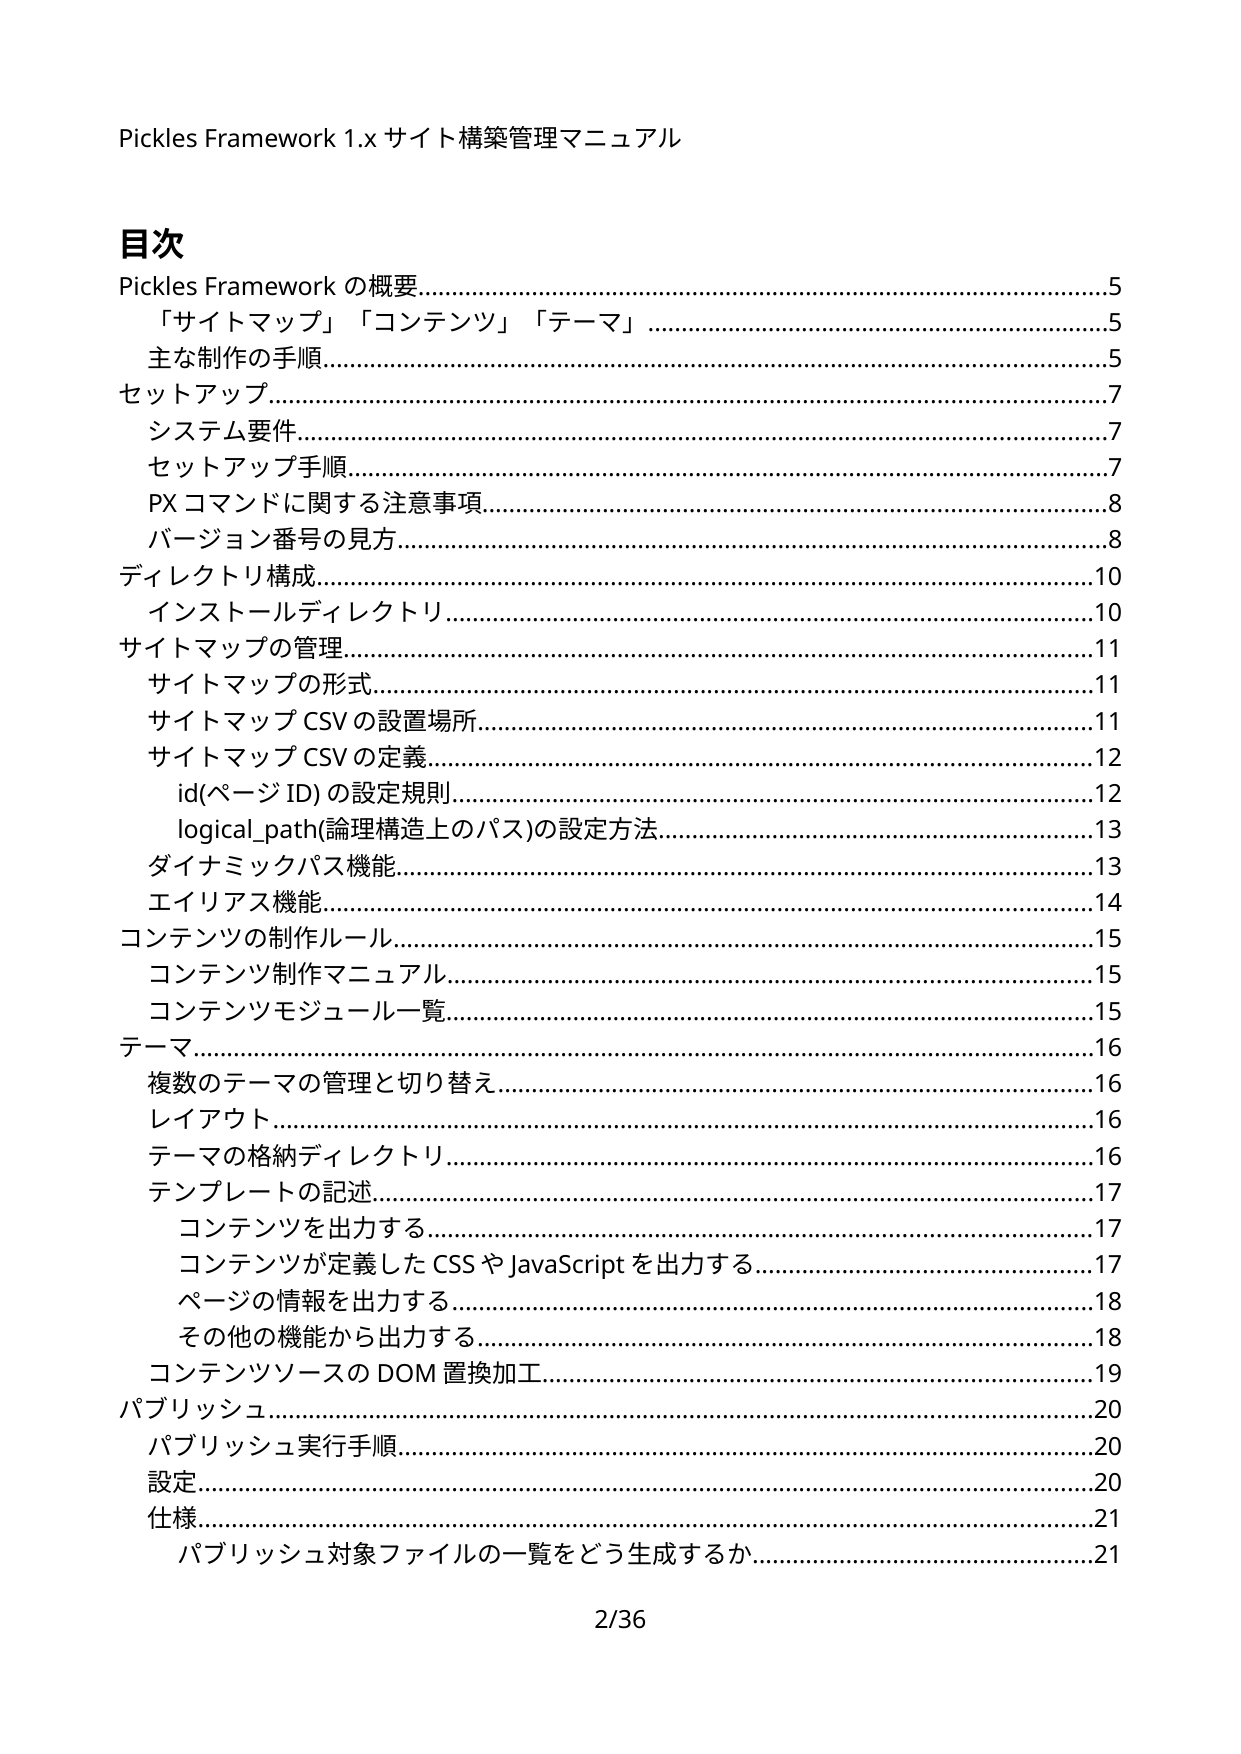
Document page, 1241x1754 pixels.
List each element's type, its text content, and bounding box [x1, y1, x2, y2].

text パブリッシュ実行手順 20 [148, 1426, 1122, 1462]
text テーマ 16 [118, 1027, 1122, 1064]
text テンプレートの記述 17 [148, 1172, 1122, 1209]
text ページの情報を出力する 18 [177, 1281, 1122, 1317]
text コンテンツモジュール一覧 15 [148, 991, 1122, 1027]
text ディレクトリ構成 10 [118, 556, 1122, 592]
text コンテンツソースのDOM置換加工 19 [148, 1354, 1122, 1390]
text インストールディレクトリ 10 [148, 592, 1122, 629]
text サイトマップCSVの設置場所 11 [148, 701, 1122, 737]
text その他の機能から出力する 18 [177, 1317, 1122, 1354]
text コンテンツの制作ルール 15 [118, 919, 1122, 955]
text logical_path(論理構造上のパス)の設定方法 13 [177, 810, 1122, 846]
text サイトマップの管理 11 [118, 629, 1122, 665]
text パブリッシュ対象ファイルの一覧をどう生成するか 21 [177, 1535, 1122, 1571]
text id(ページID) の設定規則 12 [177, 774, 1122, 810]
text 主な制作の手順 5 [148, 339, 1122, 375]
text レイアウト 16 [148, 1100, 1122, 1136]
text エイリアス機能 14 [148, 882, 1122, 919]
text PXコマンドに関する注意事項 8 [148, 484, 1122, 520]
text コンテンツ制作マニュアル 15 [148, 955, 1122, 991]
text 仕様 21 [148, 1499, 1122, 1535]
text 「サイトマップ」「コンテンツ」「テーマ」 5 [148, 302, 1122, 339]
text パブリッシュ 20 [118, 1390, 1122, 1426]
text サイトマップの形式 11 [148, 665, 1122, 701]
text 複数のテーマの管理と切り替え 16 [148, 1064, 1122, 1100]
text バージョン番号の見方 8 [148, 520, 1122, 556]
text 設定 20 [148, 1462, 1122, 1499]
text Pickles Framework の概要 5 [118, 266, 1122, 302]
text セットアップ 7 [118, 375, 1122, 411]
text セットアップ手順 7 [148, 447, 1122, 484]
text コンテンツを出力する 17 [177, 1209, 1122, 1245]
text サイトマップCSVの定義 12 [148, 737, 1122, 774]
text コンテンツが定義したCSSやJavaScriptを出力する 17 [177, 1245, 1122, 1281]
text ダイナミックパス機能 13 [148, 846, 1122, 882]
subtitle 目次 [118, 218, 1122, 266]
text テーマの格納ディレクトリ 16 [148, 1136, 1122, 1172]
text システム要件 7 [148, 411, 1122, 447]
